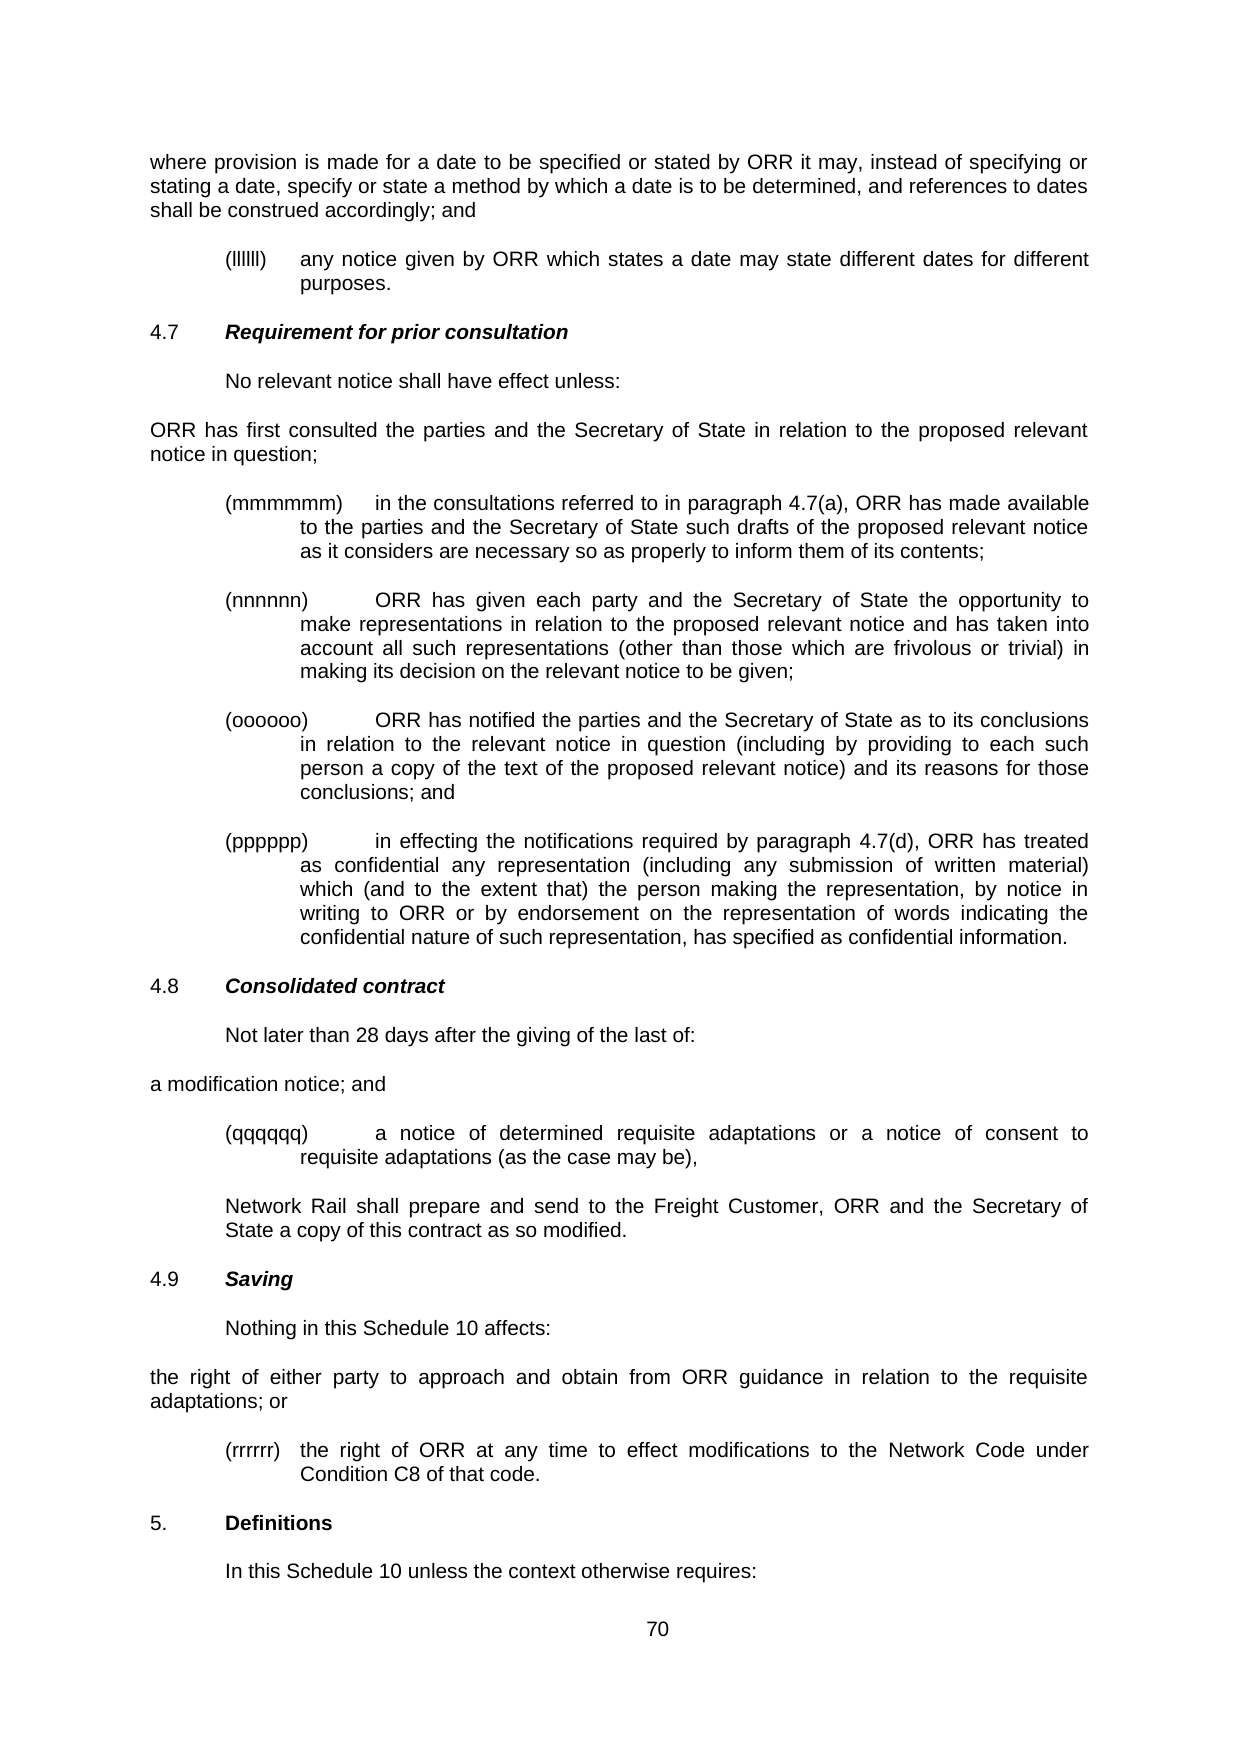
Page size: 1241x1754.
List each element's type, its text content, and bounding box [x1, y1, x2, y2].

list Definitions [150, 1510, 1090, 1534]
text Nothing in this Schedule 10 affects: [225, 1316, 1090, 1339]
text Not later than 28 days after the giving of the last of: [225, 1023, 1090, 1047]
subtitle the right of ORR at any time to effect modifications to the Network Code under Condition C8 of that code. [225, 1437, 1090, 1485]
list Saving [150, 1267, 1090, 1291]
subtitle a modification notice; and [150, 1072, 1090, 1096]
text In this Schedule 10 unless the context otherwise requires: [225, 1559, 1090, 1583]
subtitle where provision is made for a date to be specified or stated by ORR it may, instead of specifying or stating a date, specify or state a method by which a date is to be determined, and references to dates shall be construed accordingly; and [150, 150, 1090, 222]
text Network Rail shall prepare and send to the Freight Customer, ORR and the Secretary of State a copy of this contract as so modified. [225, 1194, 1090, 1242]
text No relevant notice shall have effect unless: [225, 369, 1090, 393]
subtitle ORR has notified the parties and the Secretary of State as to its conclusions in relation to the relevant notice in question (including by providing to each such person a copy of the text of the proposed relevant notice) and its reasons for those conclusions; and [225, 708, 1090, 804]
subtitle in effecting the notifications required by paragraph 4.7(d), ORR has treated as confidential any representation (including any submission of written material) which (and to the extent that) the person making the representation, by notice in writing to ORR or by endorsement on the representation of words indicating the confidential nature of such representation, has specified as confidential information. [225, 829, 1090, 949]
subtitle the right of either party to approach and obtain from ORR guidance in relation to the requisite adaptations; or [150, 1364, 1090, 1412]
subtitle any notice given by ORR which states a date may state different dates for different purposes. [225, 247, 1090, 295]
subtitle a notice of determined requisite adaptations or a notice of consent to requisite adaptations (as the case may be), [225, 1121, 1090, 1169]
subtitle ORR has first consulted the parties and the Secretary of State in relation to the proposed relevant notice in question; [150, 418, 1090, 466]
subtitle ORR has given each party and the Secretary of State the opportunity to make representations in relation to the proposed relevant notice and has taken into account all such representations (other than those which are frivolous or trivial) in making its decision on the relevant notice to be given; [225, 587, 1090, 683]
list Requirement for prior consultation [150, 320, 1090, 344]
list Consolidated contract [150, 974, 1090, 998]
subtitle in the consultations referred to in paragraph 4.7(a), ORR has made available to the parties and the Secretary of State such drafts of the proposed relevant notice as it considers are necessary so as properly to inform them of its contents; [225, 491, 1090, 562]
